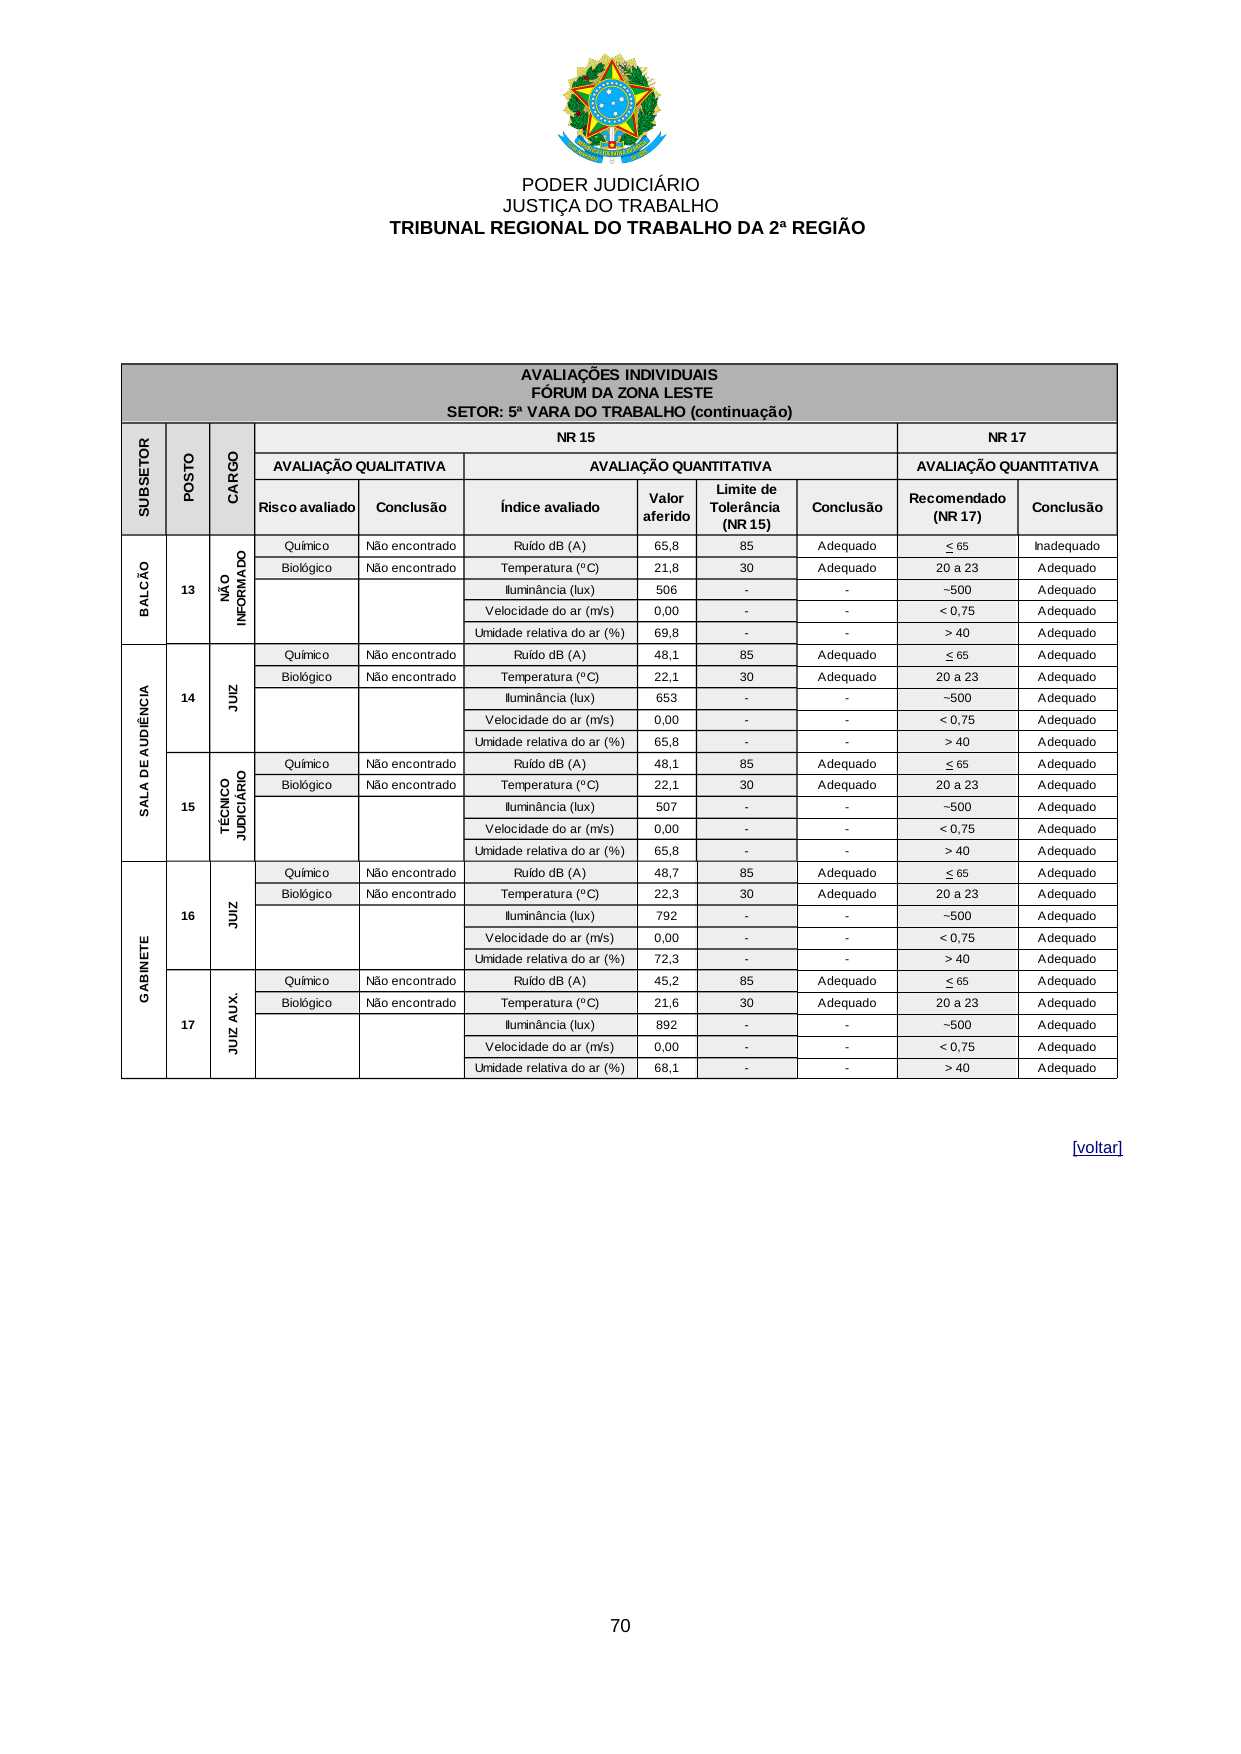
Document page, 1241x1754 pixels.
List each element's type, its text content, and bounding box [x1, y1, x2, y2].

text [voltar] [118, 1138, 1122, 1157]
